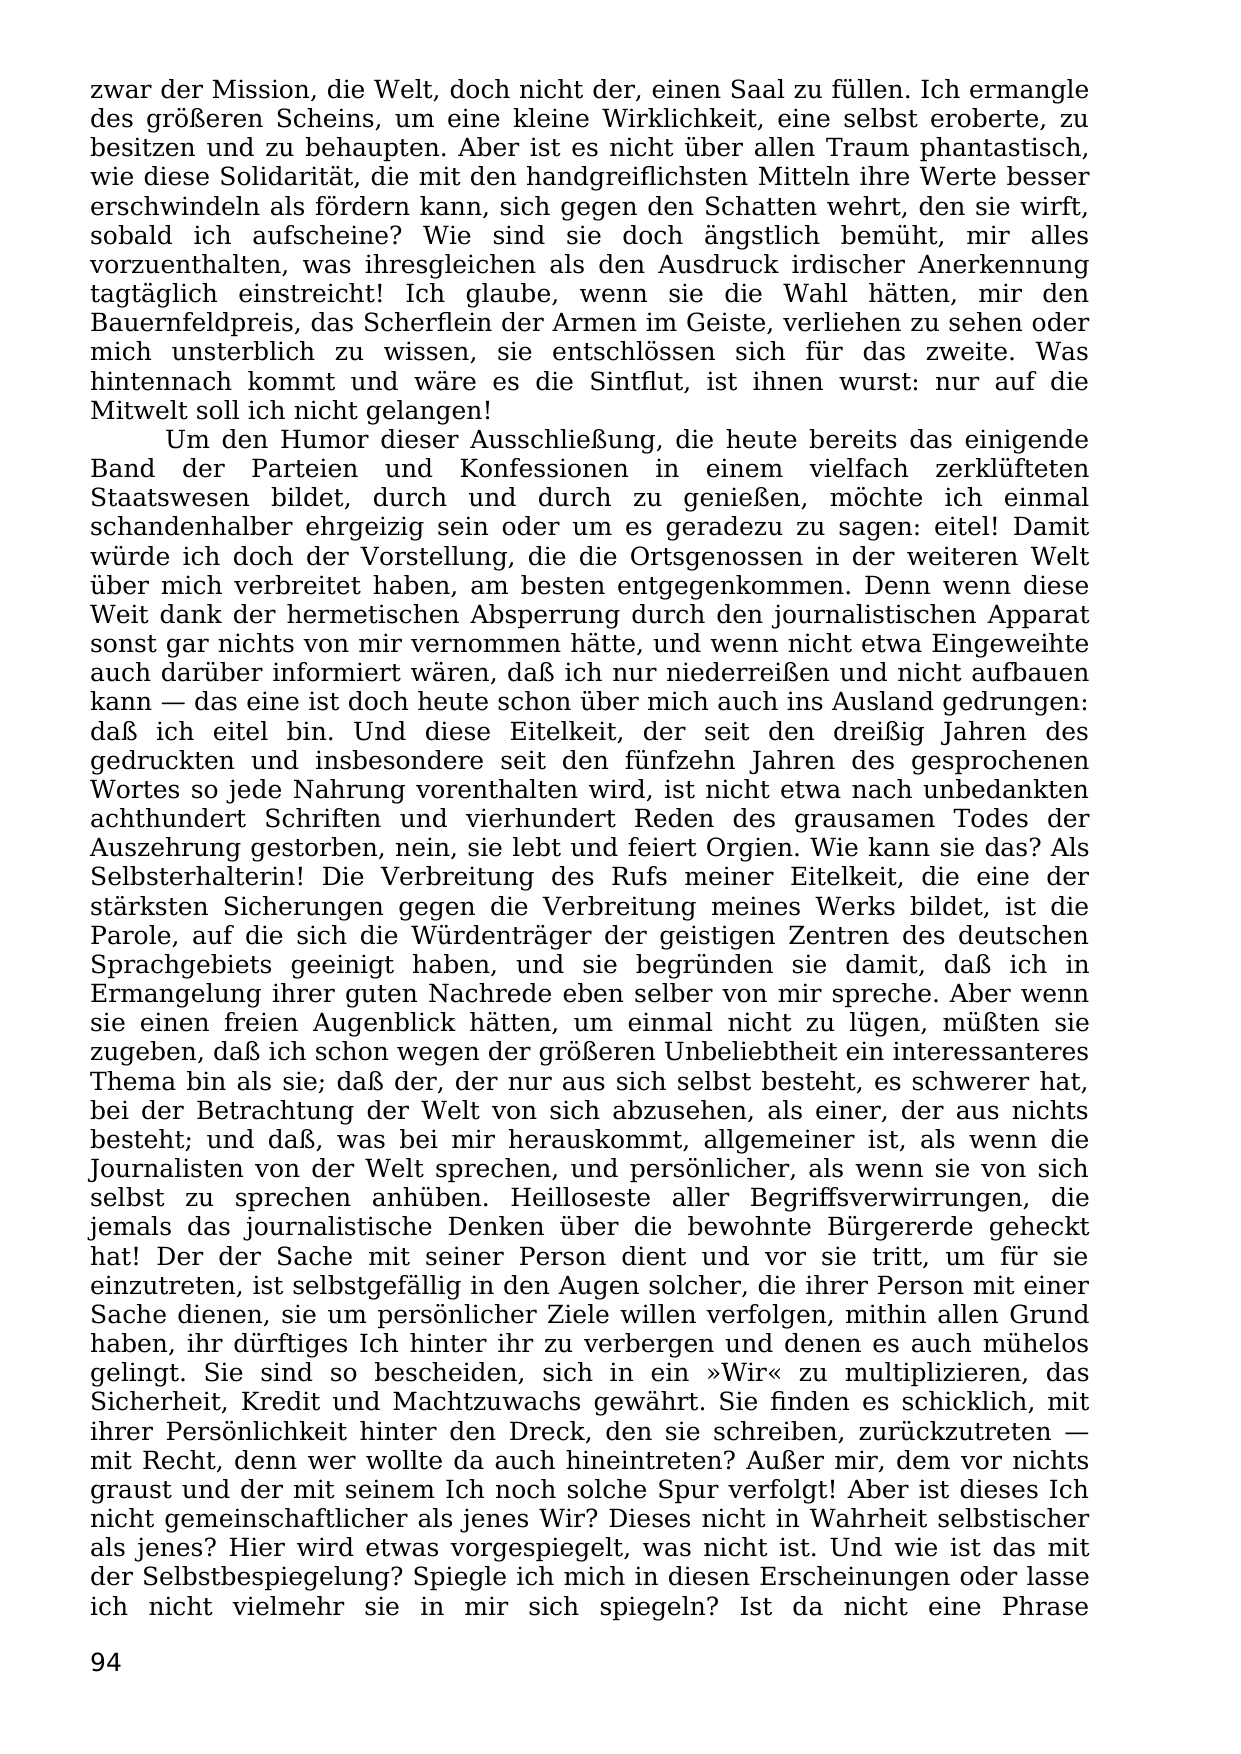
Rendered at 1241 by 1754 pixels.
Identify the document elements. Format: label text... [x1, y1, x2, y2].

text Um den Humor dieser Ausschließung, die heute bereits das einigende Band der Parteien und Konfessionen in einem vielfach zerklüfteten Staatswesen bildet, durch und durch zu genießen, möchte ich einmal schandenhalber ehrgeizig sein oder um es geradezu zu sagen: eitel! Damit würde ich doch der Vorstellung, die die Ortsgenossen in der weiteren Welt über mich verbreitet haben, am besten entgegenkommen. Denn wenn diese Weit dank der hermetischen Absperrung durch den journalistischen Apparat sonst gar nichts von mir vernommen hätte, und wenn nicht etwa Eingeweihte auch darüber informiert wären, daß ich nur niederreißen und nicht aufbauen kann — das eine ist doch heute schon über mich auch ins Ausland gedrungen: daß ich eitel bin. Und diese Eitelkeit, der seit den dreißig Jahren des gedruckten und insbesondere seit den fünfzehn Jahren des gesprochenen Wortes so jede Nahrung vorenthalten wird, ist nicht etwa nach unbedankten achthundert Schriften und vierhundert Reden des grausamen Todes der Auszehrung gestorben, nein, sie lebt und feiert Orgien. Wie kann sie das? Als Selbsterhalterin! Die Verbreitung des Rufs meiner Eitelkeit, die eine der stärksten Sicherungen gegen die Verbreitung meines Werks bildet, ist die Parole, auf die sich die Würdenträger der geistigen Zentren des deutschen Sprachgebiets geeinigt haben, und sie begründen sie damit, daß ich in Ermangelung ihrer guten Nachrede eben selber von mir spreche. Aber wenn sie einen freien Augenblick hätten, um einmal nicht zu lügen, müßten sie zugeben, daß ich schon wegen der größeren Unbeliebtheit ein interessanteres Thema bin als sie; daß der, der nur aus sich selbst besteht, es schwerer hat, bei der Betrachtung der Welt von sich abzusehen, als einer, der aus nichts besteht; und daß, was bei mir herauskommt, allgemeiner ist, als wenn die Journalisten von der Welt sprechen, und persönlicher, als wenn sie von sich selbst zu sprechen anhüben. Heilloseste aller Begriffsverwirrungen, die jemals das journalistische Denken über die bewohnte Bürgererde geheckt hat! Der der Sache mit seiner Person dient und vor sie tritt, um für sie einzutreten, ist selbstgefällig in den Augen solcher, die ihrer Person mit einer Sache dienen, sie um persönlicher Ziele willen verfolgen, mithin allen Grund haben, ihr dürftiges Ich hinter ihr zu verbergen und denen es auch mühelos gelingt. Sie sind so bescheiden, sich in ein »Wir« zu multiplizieren, das Sicherheit, Kredit und Machtzuwachs gewährt. Sie finden es schicklich, mit ihrer Persönlichkeit hinter den Dreck, den sie schreiben, zurückzutreten — mit Recht, denn wer wollte da auch hineintreten? Außer mir, dem vor nichts graust und der mit seinem Ich noch solche Spur verfolgt! Aber ist dieses Ich nicht gemeinschaftlicher als jenes Wir? Dieses nicht in Wahrheit selbstischer als jenes? Hier wird etwas vorgespiegelt, was nicht ist. Und wie ist das mit der Selbstbespiegelung? Spiegle ich mich in diesen Erscheinungen oder lasse ich nicht vielmehr sie in mir sich spiegeln? Ist da nicht eine Phrase [90, 425, 1091, 1621]
text zwar der Mission, die Welt, doch nicht der, einen Saal zu füllen. Ich ermangle des größeren Scheins, um eine kleine Wirklichkeit, eine selbst eroberte, zu besitzen und zu behaupten. Aber ist es nicht über allen Traum phantastisch, wie diese Solidarität, die mit den handgreiflichsten Mitteln ihre Werte besser erschwindeln als fördern kann, sich gegen den Schatten wehrt, den sie wirft, sobald ich aufscheine? Wie sind sie doch ängstlich bemüht, mir alles vorzuenthalten, was ihresgleichen als den Ausdruck irdischer Anerkennung tagtäglich einstreicht! Ich glaube, wenn sie die Wahl hätten, mir den Bauernfeldpreis, das Scherflein der Armen im Geiste, verliehen zu sehen oder mich unsterblich zu wissen, sie entschlössen sich für das zweite. Was hintennach kommt und wäre es die Sintflut, ist ihnen wurst: nur auf die Mitwelt soll ich nicht gelangen! [90, 75, 1091, 425]
